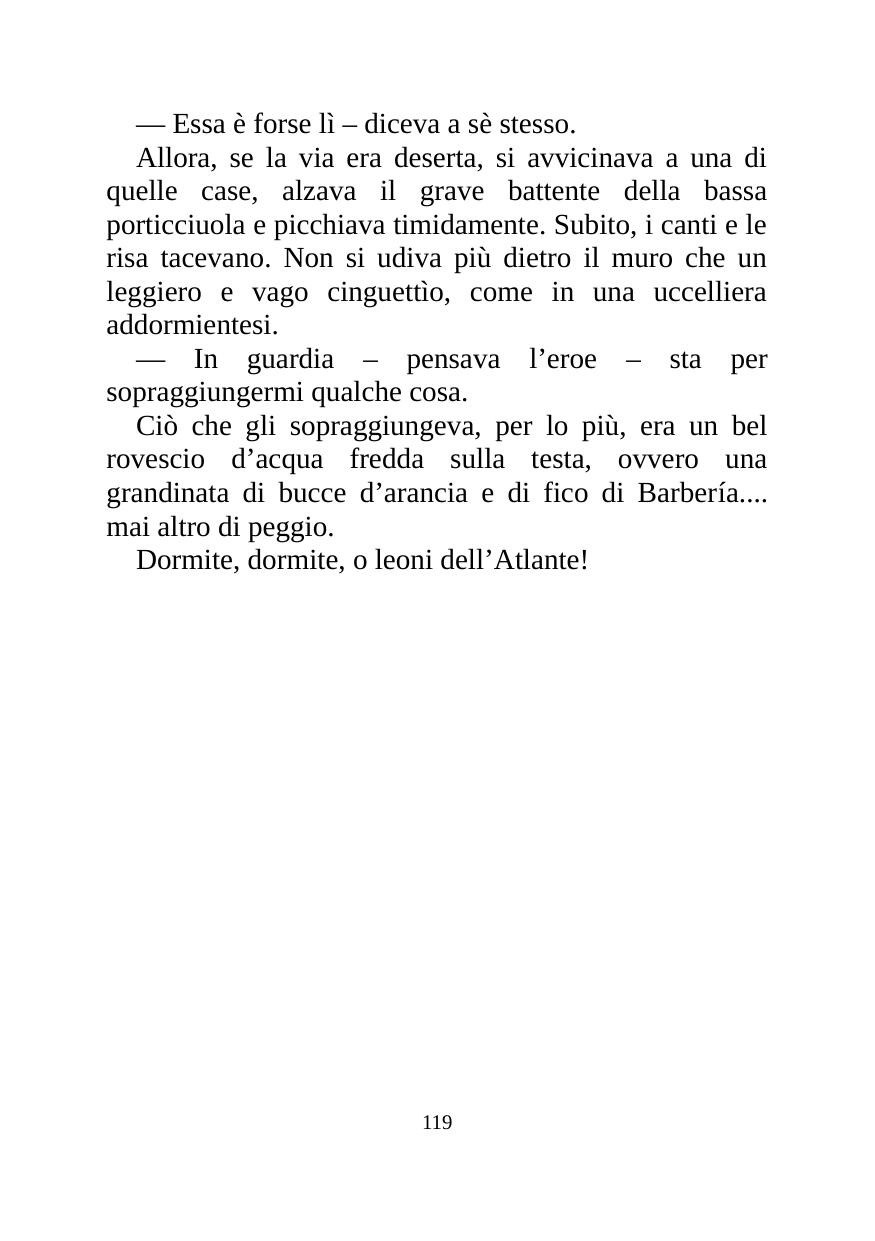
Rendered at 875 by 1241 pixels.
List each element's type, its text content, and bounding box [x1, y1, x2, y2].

text Ciò che gli sopraggiungeva, per lo più, era un bel rovescio d’acqua fredda sulla testa, ovvero una grandinata di bucce d’arancia e di fico di Barbería.... mai altro di peggio. [106, 408, 768, 542]
text Dormite, dormite, o leoni dell’Atlante! [106, 542, 768, 576]
text — In guardia – pensava l’eroe – sta per sopraggiungermi qualche cosa. [106, 341, 768, 408]
text — Essa è forse lì – diceva a sè stesso. [106, 106, 768, 140]
text Allora, se la via era deserta, si avvicinava a una di quelle case, alzava il grave battente della bassa porticciuola e picchiava timidamente. Subito, i canti e le risa tacevano. Non si udiva più dietro il muro che un leggiero e vago cinguettìo, come in una uccelliera addormientesi. [106, 140, 768, 341]
